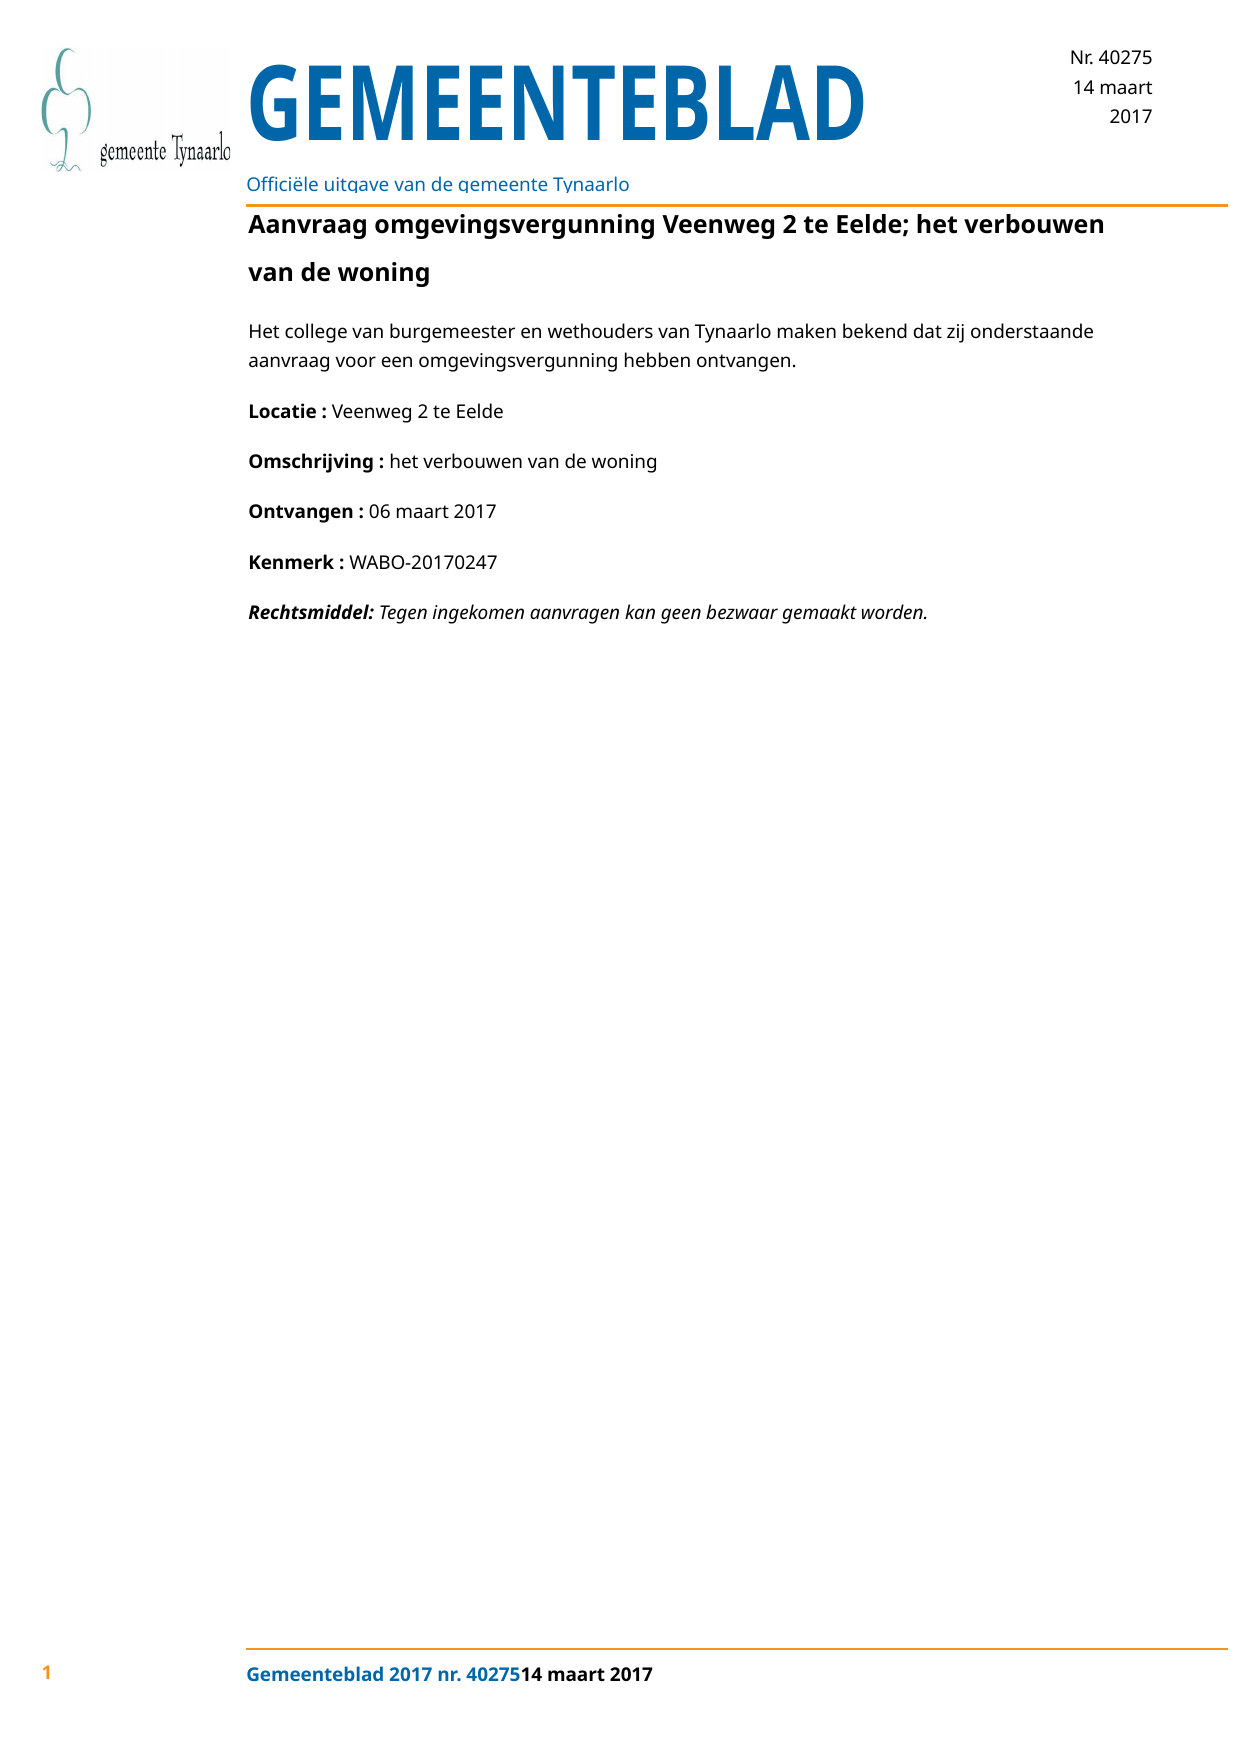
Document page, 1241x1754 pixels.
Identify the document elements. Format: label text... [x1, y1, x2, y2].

text Aanvraag omgevingsvergunning Veenweg 2 te Eelde; het verbouwen van de woning [248, 207, 1152, 288]
text Locatie : Veenweg 2 te Eelde [248, 398, 1152, 424]
text Het college van burgemeester en wethouders van Tynaarlo maken bekend dat zij onderstaande aanvraag voor een omgevingsvergunning hebben ontvangen. [248, 318, 1152, 373]
text Omschrijving : het verbouwen van de woning [248, 448, 1152, 474]
text Ontvangen : 06 maart 2017 [248, 499, 1152, 524]
text Rechtsmiddel: Tegen ingekomen aanvragen kan geen bezwaar gemaakt worden. [248, 599, 1152, 625]
picture [41, 47, 231, 172]
text Kenmerk : WABO-20170247 [248, 549, 1152, 575]
